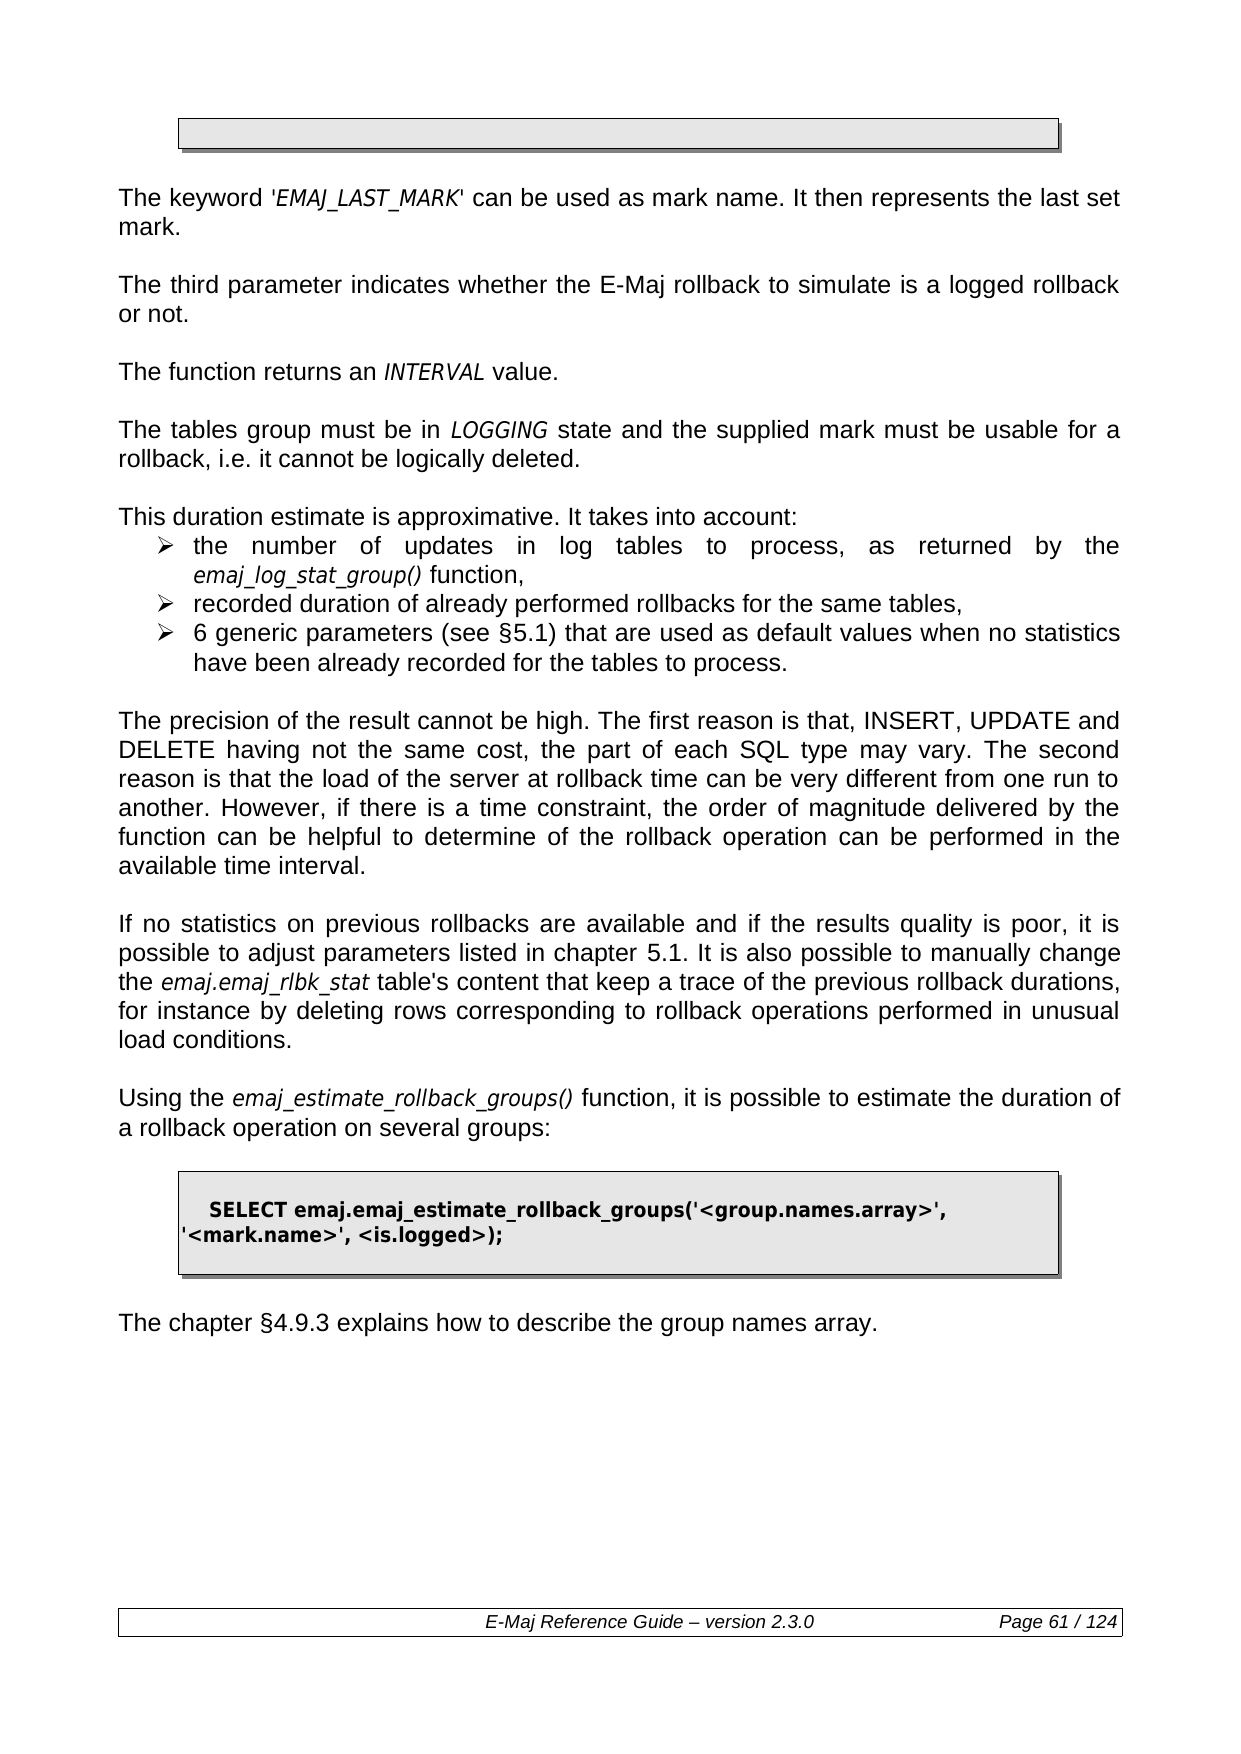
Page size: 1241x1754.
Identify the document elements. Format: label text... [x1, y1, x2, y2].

text If no statistics on previous rollbacks are available and if the results quality is poor, it is possible to adjust parameters listed in chapter 5.1. It is also possible to manually change the emaj.emaj_rlbk_stat table's content that keep a trace of the previous rollback durations, for instance by deleting rows corresponding to rollback operations performed in unusual load conditions. [118, 909, 1122, 1054]
text The chapter §4.9.3 explains how to describe the group names array. [118, 1308, 1122, 1337]
list the number of updates in log tables to process, as returned by the emaj_log_stat_group() function, [156, 531, 1122, 589]
text The third parameter indicates whether the E-Maj rollback to simulate is a logged rollback or not. [118, 269, 1122, 328]
text The precision of the result cannot be high. The first reason is that, INSERT, UPDATE and DELETE having not the same cost, the part of each SQL type may vary. The second reason is that the load of the server at rollback time can be very different from one run to another. However, if there is a time constraint, the order of magnitude delivered by the function can be helpful to determine of the rollback operation can be performed in the available time interval. [118, 706, 1122, 880]
text SELECT emaj.emaj_estimate_rollback_groups('<group.names.array>', '<mark.name>', <is.logged>); [179, 1195, 1058, 1244]
list recorded duration of already performed rollbacks for the same tables, [156, 589, 1122, 618]
text The keyword 'EMAJ_LAST_MARK' can be used as mark name. It then represents the last set mark. [118, 182, 1122, 241]
text The tables group must be in LOGGING state and the supplied mark must be usable for a rollback, i.e. it cannot be logically deleted. [118, 415, 1122, 473]
text The function returns an INTERVAL value. [118, 357, 1122, 386]
text Using the emaj_estimate_rollback_groups() function, it is possible to estimate the duration of a rollback operation on several groups: [118, 1083, 1122, 1141]
text This duration estimate is approximative. It takes into account: [118, 502, 1122, 531]
list 6 generic parameters (see §5.1) that are used as default values when no statistics have been already recorded for the tables to process. [156, 618, 1122, 676]
